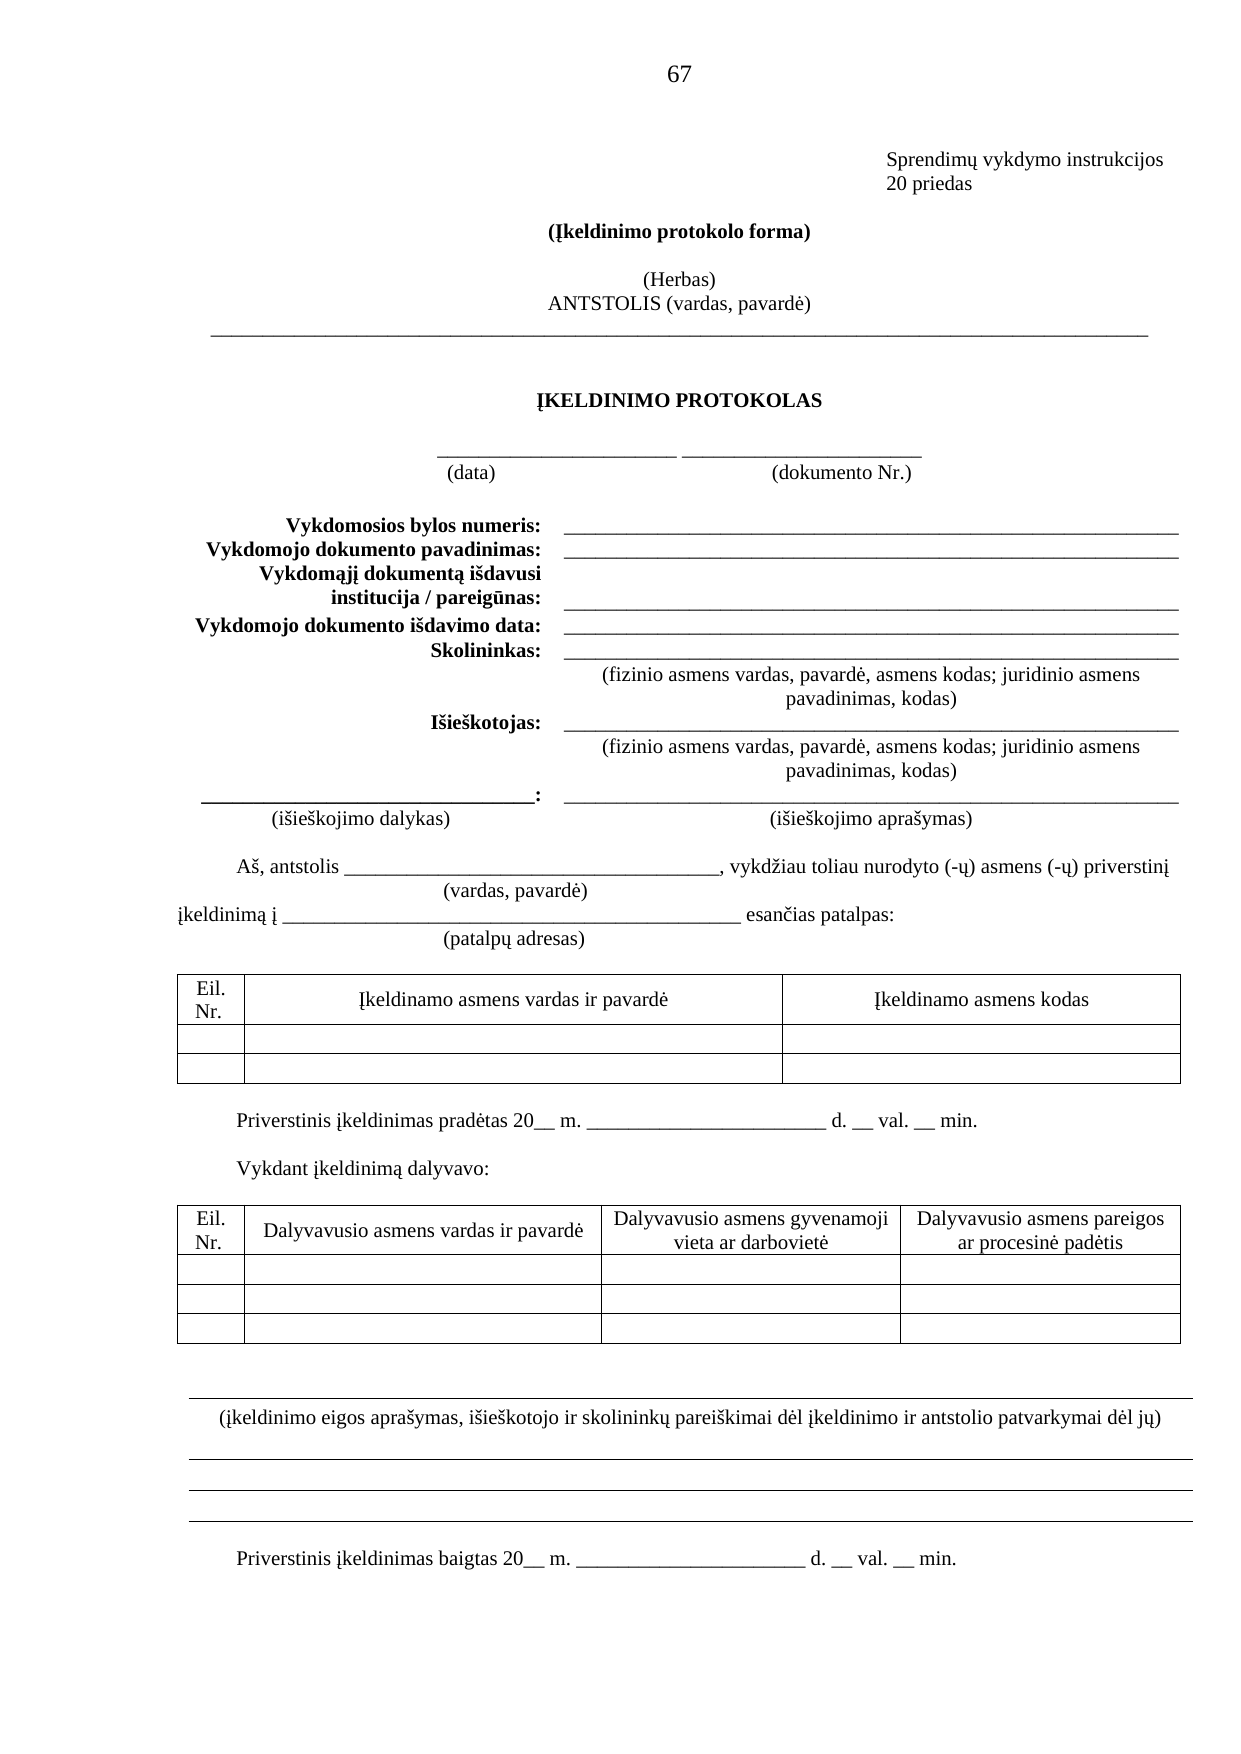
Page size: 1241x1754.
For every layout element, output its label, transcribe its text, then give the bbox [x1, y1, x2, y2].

table_cell Vykdomojo dokumento išdavimo data: [169, 614, 553, 637]
table_cell [901, 1255, 1180, 1283]
text 20 priedas [177, 171, 1181, 195]
table_header Įkeldinamo asmens kodas [783, 975, 1180, 1023]
text _______________________ _______________________ [177, 436, 1181, 460]
table_cell ___________________________________________________________ [553, 561, 1190, 613]
table_cell Vykdomojo dokumento pavadinimas: [169, 537, 553, 561]
table_header Dalyvavusio asmens pareigos ar procesinė padėtis [901, 1206, 1180, 1254]
table_cell (įkeldinimo eigos aprašymas, išieškotojo ir skolininkų pareiškimai dėl įkeldinimo ir antstolio patvarkymai dėl jų) [189, 1399, 1192, 1429]
text Vykdant įkeldinimą dalyvavo: [177, 1156, 1181, 1180]
table_cell [602, 1255, 900, 1283]
table_header Vykdomosios bylos numeris: [169, 513, 553, 537]
table_header [189, 1368, 1192, 1398]
text Priverstinis įkeldinimas pradėtas 20__ m. _______________________ d. __ val. __ min. [177, 1108, 1181, 1132]
table_cell [783, 1054, 1180, 1083]
table_cell [245, 1025, 782, 1053]
table_cell [178, 1054, 244, 1083]
table_cell [245, 1285, 601, 1313]
table_cell ___________________________________________________________ (išieškojimo aprašymas) [553, 782, 1190, 830]
table_cell [189, 1460, 1192, 1490]
text (Įkeldinimo protokolo forma) [177, 219, 1181, 243]
table_header Eil. Nr. [178, 1206, 244, 1254]
table_cell [602, 1285, 900, 1313]
table_cell ___________________________________________________________ [553, 537, 1190, 561]
table_cell Vykdomąjį dokumentą išdavusi institucija / pareigūnas: [169, 561, 553, 613]
text Sprendimų vykdymo instrukcijos [177, 147, 1181, 171]
table_cell [178, 1285, 244, 1313]
table_cell Išieškotojas: [169, 710, 553, 782]
table_cell [783, 1025, 1180, 1053]
text __________________________________________________________________________________________ [177, 315, 1181, 339]
table_cell Skolininkas: [169, 638, 553, 710]
table_cell ___________________________________________________________ (fizinio asmens vardas, pavardė, asmens kodas; juridinio asmens pavadinimas, kodas) [553, 638, 1190, 710]
table_cell [602, 1314, 900, 1343]
table_cell [245, 1054, 782, 1083]
table_header Dalyvavusio asmens vardas ir pavardė [245, 1206, 601, 1254]
table_header Eil. Nr. [178, 975, 244, 1023]
text Priverstinis įkeldinimas baigtas 20__ m. ______________________ d. __ val. __ min. [177, 1546, 1181, 1570]
table_cell ________________________________: (išieškojimo dalykas) [169, 782, 553, 830]
table_cell [901, 1314, 1180, 1343]
table_cell [178, 1025, 244, 1053]
table_header Įkeldinamo asmens vardas ir pavardė [245, 975, 782, 1023]
text Įkeldinimo protokolas [177, 387, 1181, 412]
text (patalpų adresas) [177, 926, 1181, 950]
text (vardas, pavardė) [177, 878, 1181, 902]
table_cell ___________________________________________________________ [553, 614, 1190, 637]
table_cell [178, 1314, 244, 1343]
table_cell [178, 1255, 244, 1283]
table_cell [189, 1491, 1192, 1521]
table_cell [245, 1255, 601, 1283]
table_cell [901, 1285, 1180, 1313]
text Aš, antstolis ____________________________________, vykdžiau toliau nurodyto (-ų) asmens (-ų) priverstinį [177, 854, 1181, 878]
text (Herbas) [177, 267, 1181, 291]
table_cell ___________________________________________________________ (fizinio asmens vardas, pavardė, asmens kodas; juridinio asmens pavadinimas, kodas) [553, 710, 1190, 782]
text ANTSTOLIS (vardas, pavardė) [177, 291, 1181, 315]
text (data) (dokumento Nr.) [177, 460, 1181, 484]
table_header ___________________________________________________________ [553, 513, 1190, 537]
table_header Dalyvavusio asmens gyvenamoji vieta ar darbovietė [602, 1206, 900, 1254]
table_cell [189, 1429, 1192, 1459]
table_cell [245, 1314, 601, 1343]
text įkeldinimą į ____________________________________________ esančias patalpas: [177, 902, 1181, 926]
